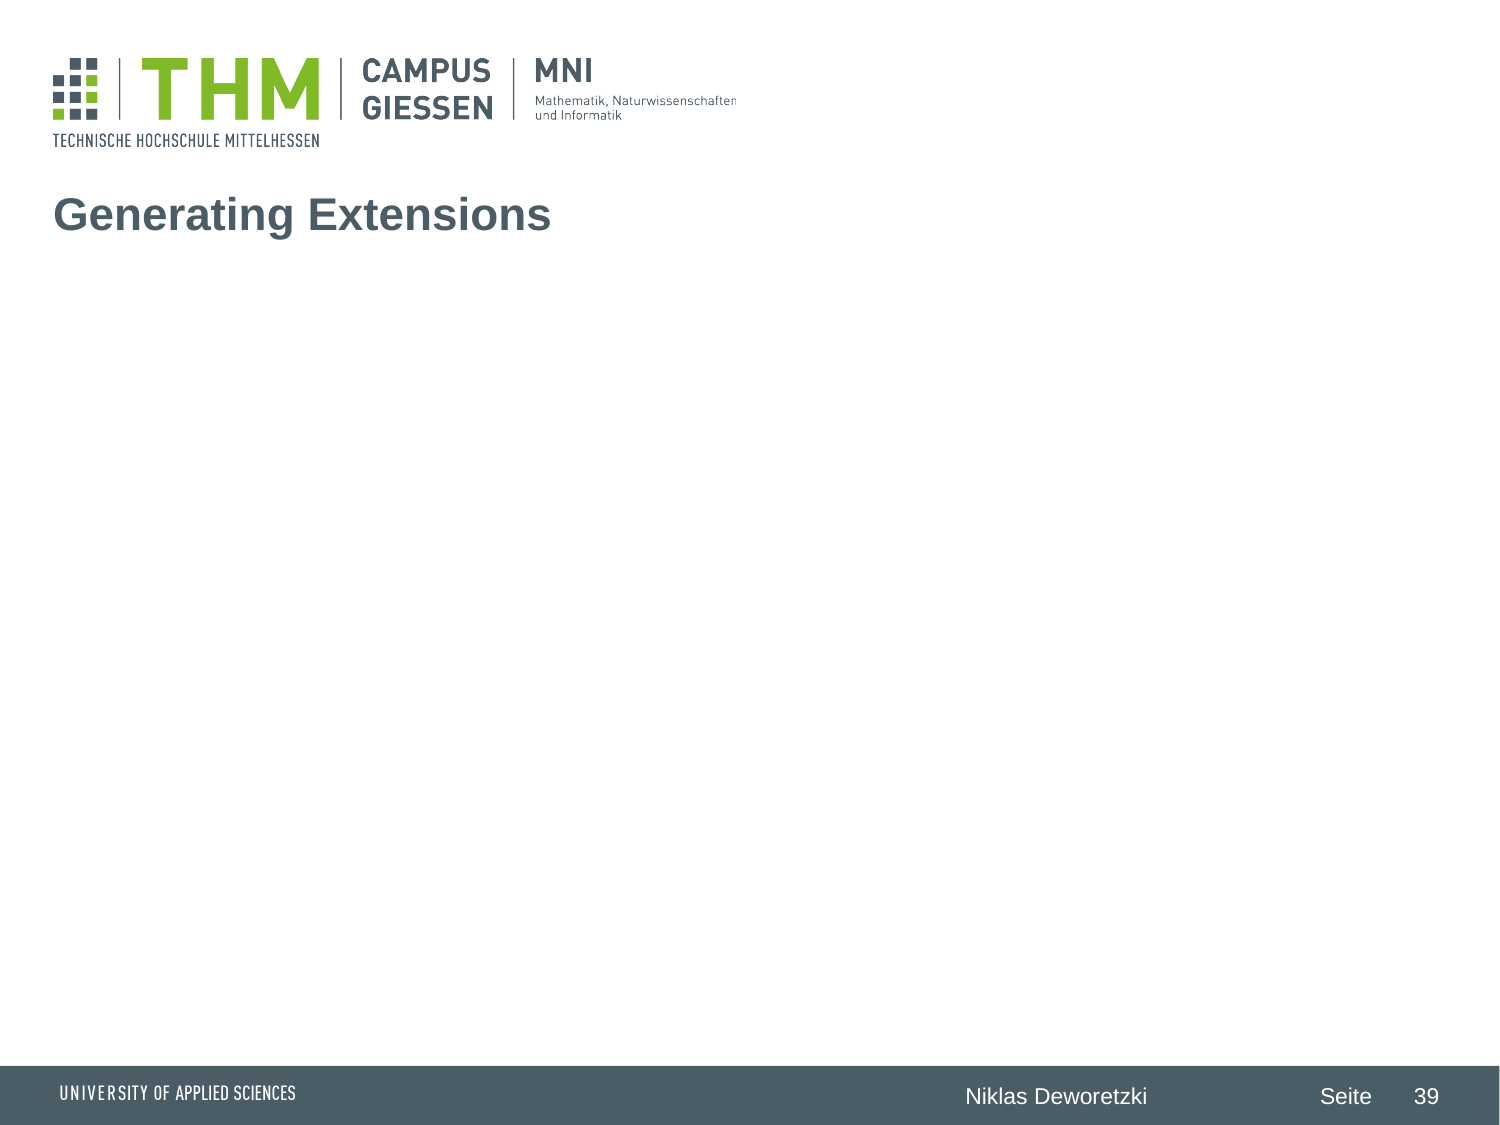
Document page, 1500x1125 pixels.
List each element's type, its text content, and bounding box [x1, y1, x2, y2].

picture [59, 1082, 296, 1104]
slide_number [1376, 1073, 1455, 1118]
title Generating Extensions [53, 177, 1435, 272]
picture [53, 58, 736, 147]
